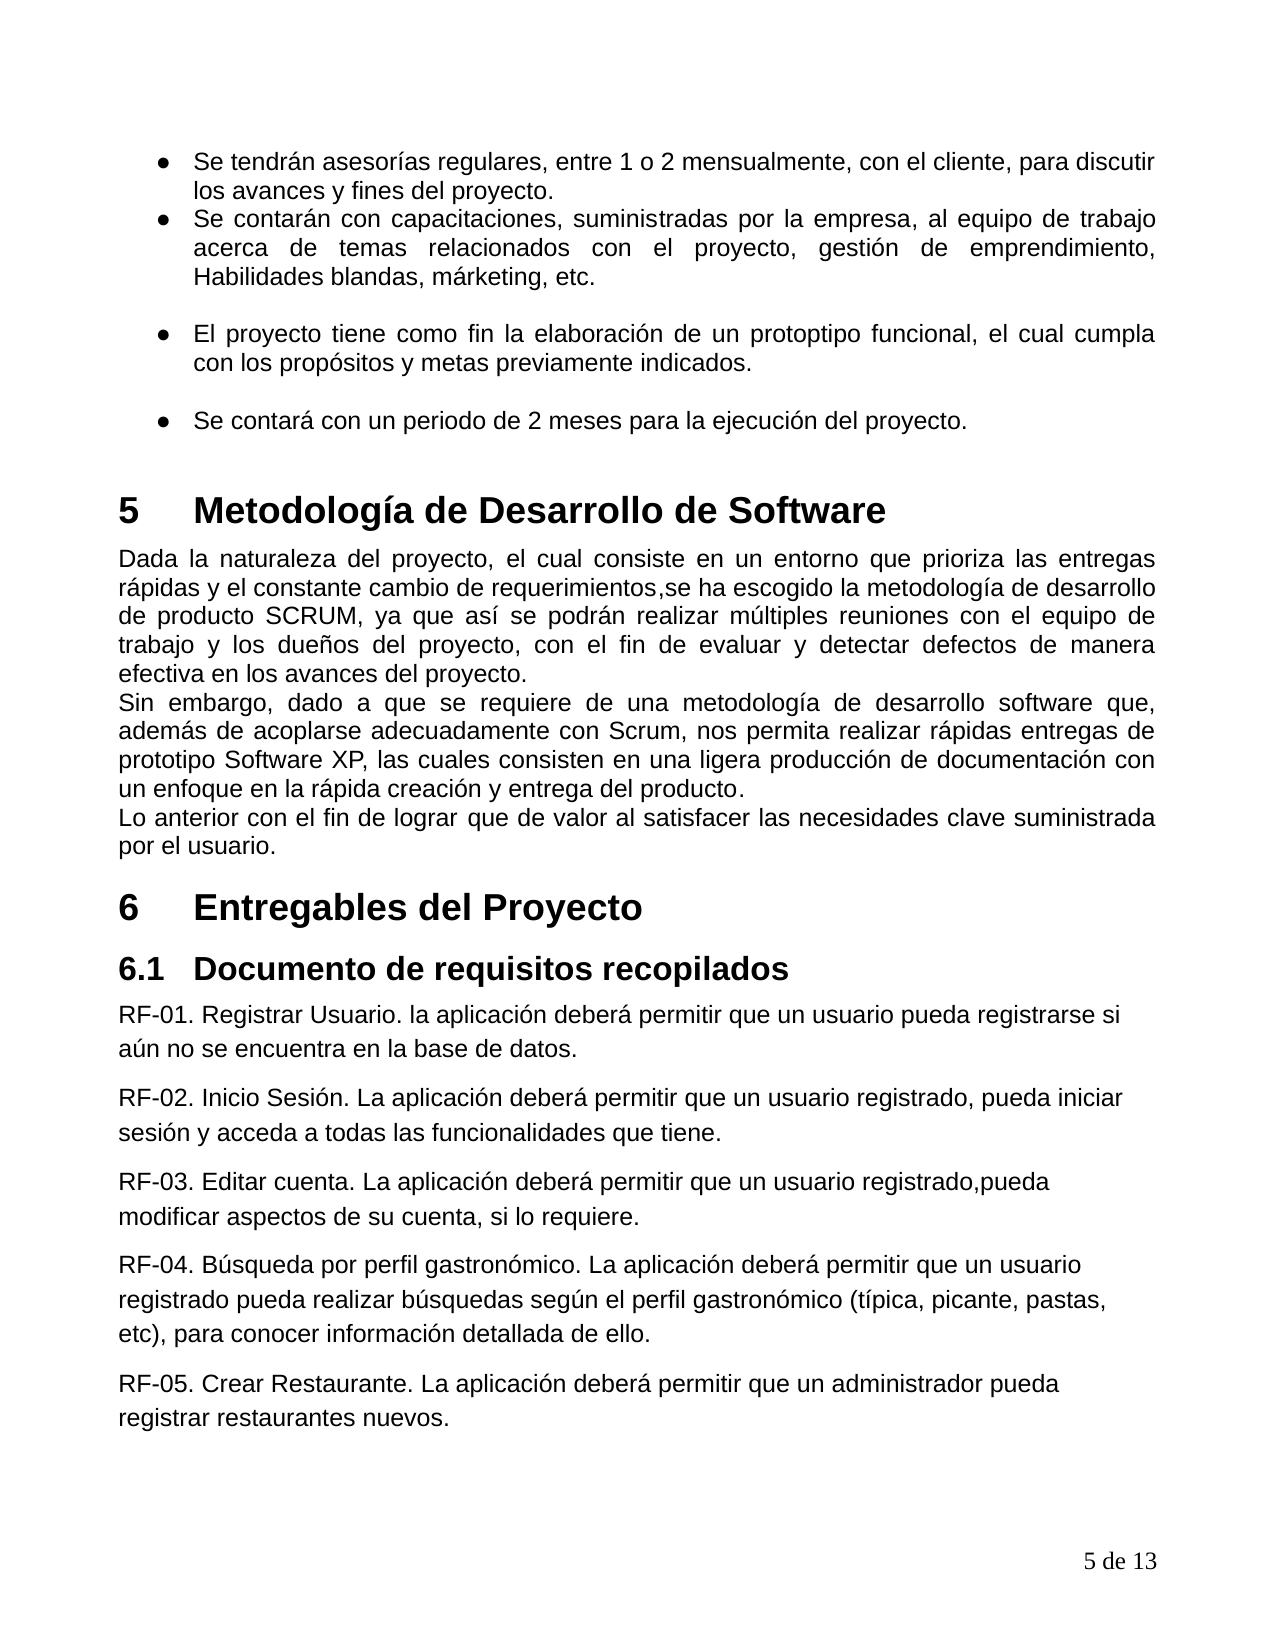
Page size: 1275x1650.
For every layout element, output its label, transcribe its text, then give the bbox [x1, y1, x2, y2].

list Se contarán con capacitaciones, suministradas por la empresa, al equipo de trabajo acerca de temas relacionados con el proyecto, gestión de emprendimiento, Habilidades blandas, márketing, etc. [156, 204, 1157, 291]
subtitle Documento de requisitos recopilados [118, 949, 1157, 987]
text RF-02. Inicio Sesión. La aplicación deberá permitir que un usuario registrado, pueda iniciar sesión y acceda a todas las funcionalidades que tiene. [118, 1083, 1157, 1147]
list Se contará con un periodo de 2 meses para la ejecución del proyecto. [156, 406, 1157, 434]
text RF-05. Crear Restaurante. La aplicación deberá permitir que un administrador pueda registrar restaurantes nuevos. [118, 1368, 1157, 1432]
text RF-01. Registrar Usuario. la aplicación deberá permitir que un usuario pueda registrarse si aún no se encuentra en la base de datos. [118, 1000, 1157, 1063]
list El proyecto tiene como fin la elaboración de un protoptipo funcional, el cual cumpla con los propósitos y metas previamente indicados. [156, 319, 1157, 377]
text Lo anterior con el fin de lograr que de valor al satisfacer las necesidades clave suministrada por el usuario. [118, 802, 1157, 860]
text Dada la naturaleza del proyecto, el cual consiste en un entorno que prioriza las entregas rápidas y el constante cambio de requerimientos,se ha escogido la metodología de desarrollo de producto SCRUM, ya que así se podrán realizar múltiples reuniones con el equipo de trabajo y los dueños del proyecto, con el fin de evaluar y detectar defectos de manera efectiva en los avances del proyecto. [118, 544, 1157, 687]
subtitle Metodología de Desarrollo de Software [118, 488, 1157, 531]
text RF-03. Editar cuenta. La aplicación deberá permitir que un usuario registrado,pueda modificar aspectos de su cuenta, si lo requiere. [118, 1167, 1157, 1230]
subtitle Entregables del Proyecto [118, 885, 1157, 928]
text Sin embargo, dado a que se requiere de una metodología de desarrollo software que, además de acoplarse adecuadamente con Scrum, nos permita realizar rápidas entregas de prototipo Software XP, las cuales consisten en una ligera producción de documentación con un enfoque en la rápida creación y entrega del producto. [118, 687, 1157, 802]
text RF-04. Búsqueda por perfil gastronómico. La aplicación deberá permitir que un usuario registrado pueda realizar búsquedas según el perfil gastronómico (típica, picante, pastas, etc), para conocer información detallada de ello. [118, 1251, 1157, 1348]
list Se tendrán asesorías regulares, entre 1 o 2 mensualmente, con el cliente, para discutir los avances y fines del proyecto. [156, 147, 1157, 204]
